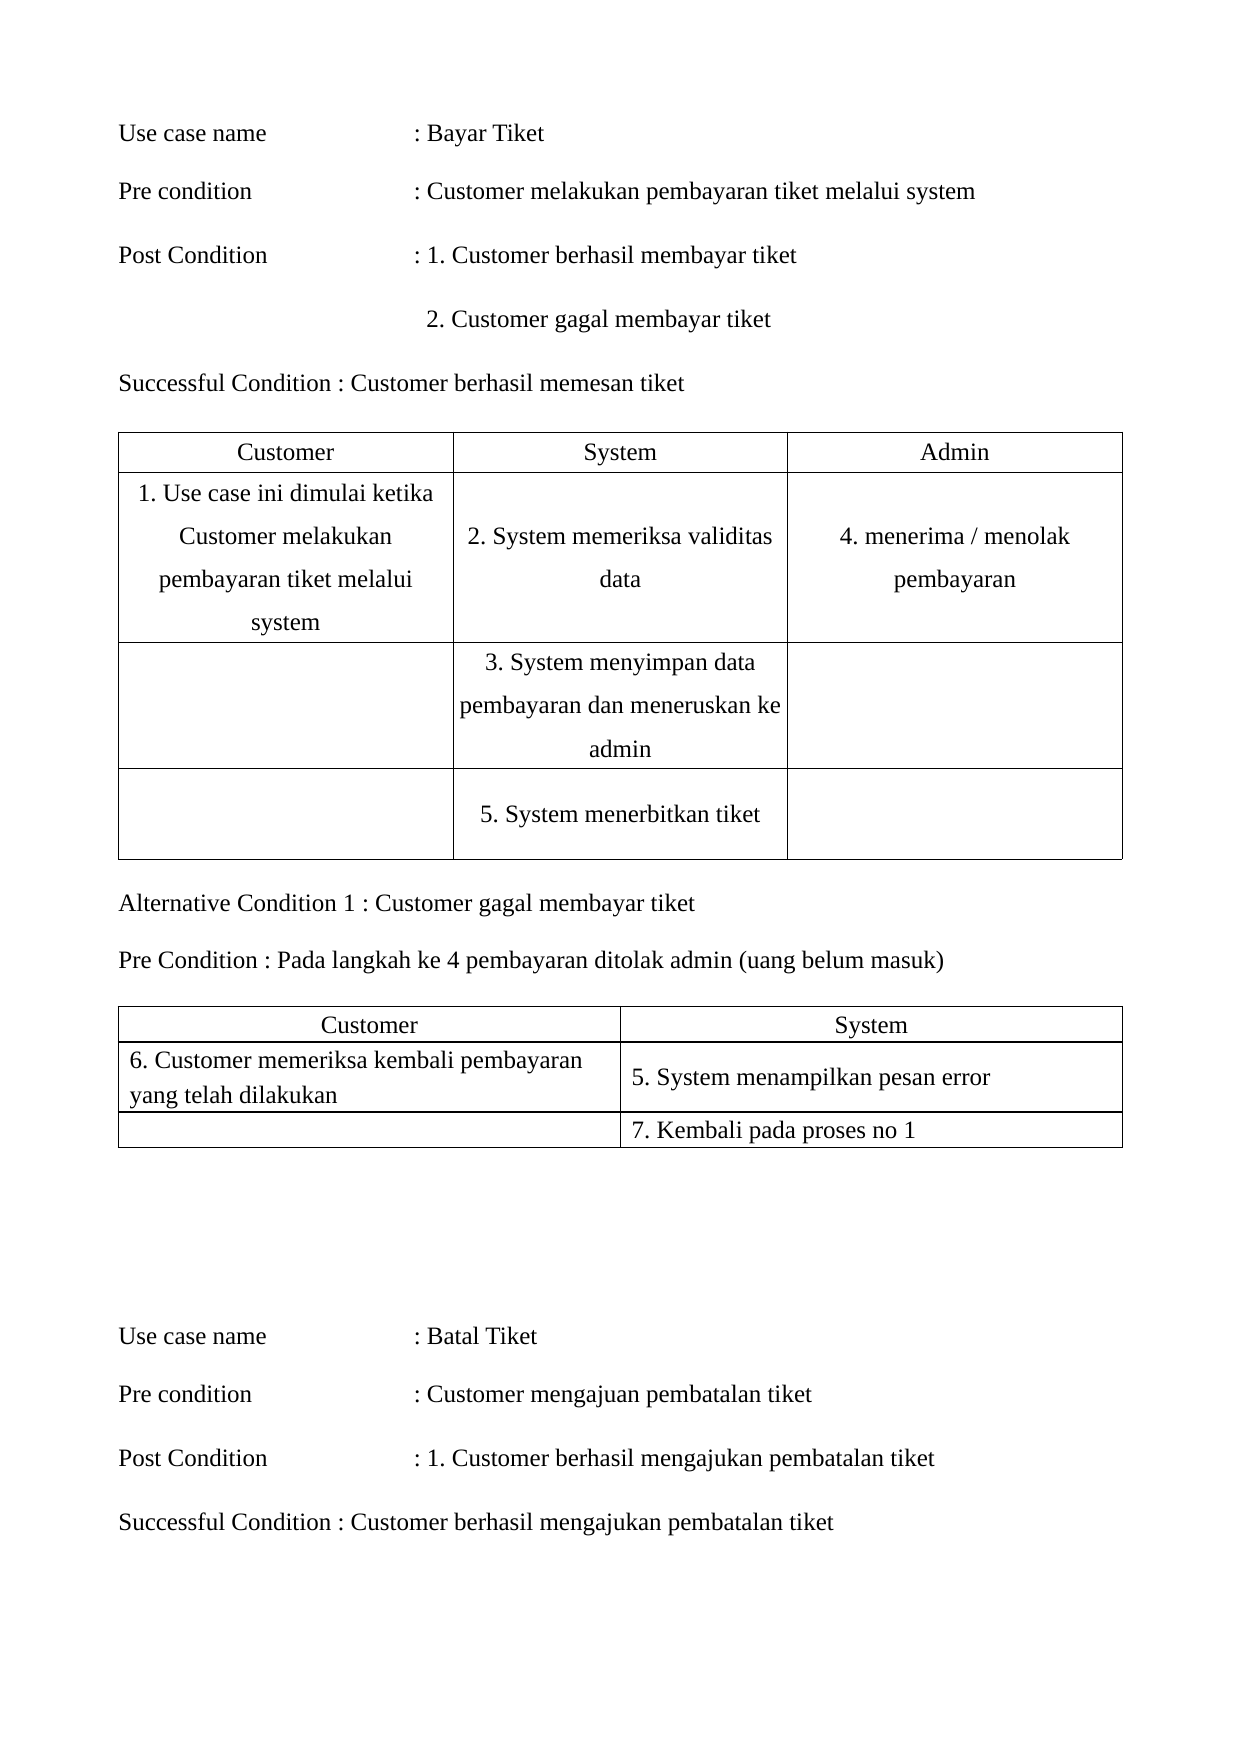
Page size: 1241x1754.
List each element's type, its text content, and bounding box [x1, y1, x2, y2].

text Post Condition : 1. Customer berhasil membayar tiket [118, 240, 1122, 268]
table_header Customer [119, 433, 453, 472]
text Alternative Condition 1 : Customer gagal membayar tiket [118, 888, 1122, 916]
text Use case name : Batal Tiket [118, 1321, 1122, 1350]
table_cell [788, 643, 1122, 768]
table_cell 3. System menyimpan data pembayaran dan meneruskan ke admin [454, 643, 787, 768]
table_header Admin [788, 433, 1122, 472]
table_cell 7. Kembali pada proses no 1 [621, 1113, 1122, 1147]
table_header System [454, 433, 787, 472]
table_cell 2. System memeriksa validitas data [454, 473, 787, 642]
table_cell [119, 643, 453, 768]
table_cell 6. Customer memeriksa kembali pembayaran yang telah dilakukan [119, 1043, 620, 1111]
text 2. Customer gagal membayar tiket [118, 304, 1122, 332]
table_header System [621, 1007, 1122, 1041]
table_cell 4. menerima / menolak pembayaran [788, 473, 1122, 642]
text Pre condition : Customer mengajuan pembatalan tiket [118, 1379, 1122, 1408]
text Pre condition : Customer melakukan pembayaran tiket melalui system [118, 176, 1122, 204]
table_cell 5. System menerbitkan tiket [454, 769, 787, 859]
table_header Customer [119, 1007, 620, 1041]
text Post Condition : 1. Customer berhasil mengajukan pembatalan tiket [118, 1443, 1122, 1472]
text Pre Condition : Pada langkah ke 4 pembayaran ditolak admin (uang belum masuk) [118, 945, 1122, 974]
table_cell 5. System menampilkan pesan error [621, 1043, 1122, 1111]
table_cell 1. Use case ini dimulai ketika Customer melakukan pembayaran tiket melalui system [119, 473, 453, 642]
table_cell [119, 769, 453, 859]
text Successful Condition : Customer berhasil mengajukan pembatalan tiket [118, 1507, 1122, 1536]
text Successful Condition : Customer berhasil memesan tiket [118, 368, 1122, 396]
table_cell [788, 769, 1122, 859]
table_cell [119, 1113, 620, 1147]
text Use case name : Bayar Tiket [118, 118, 1122, 147]
